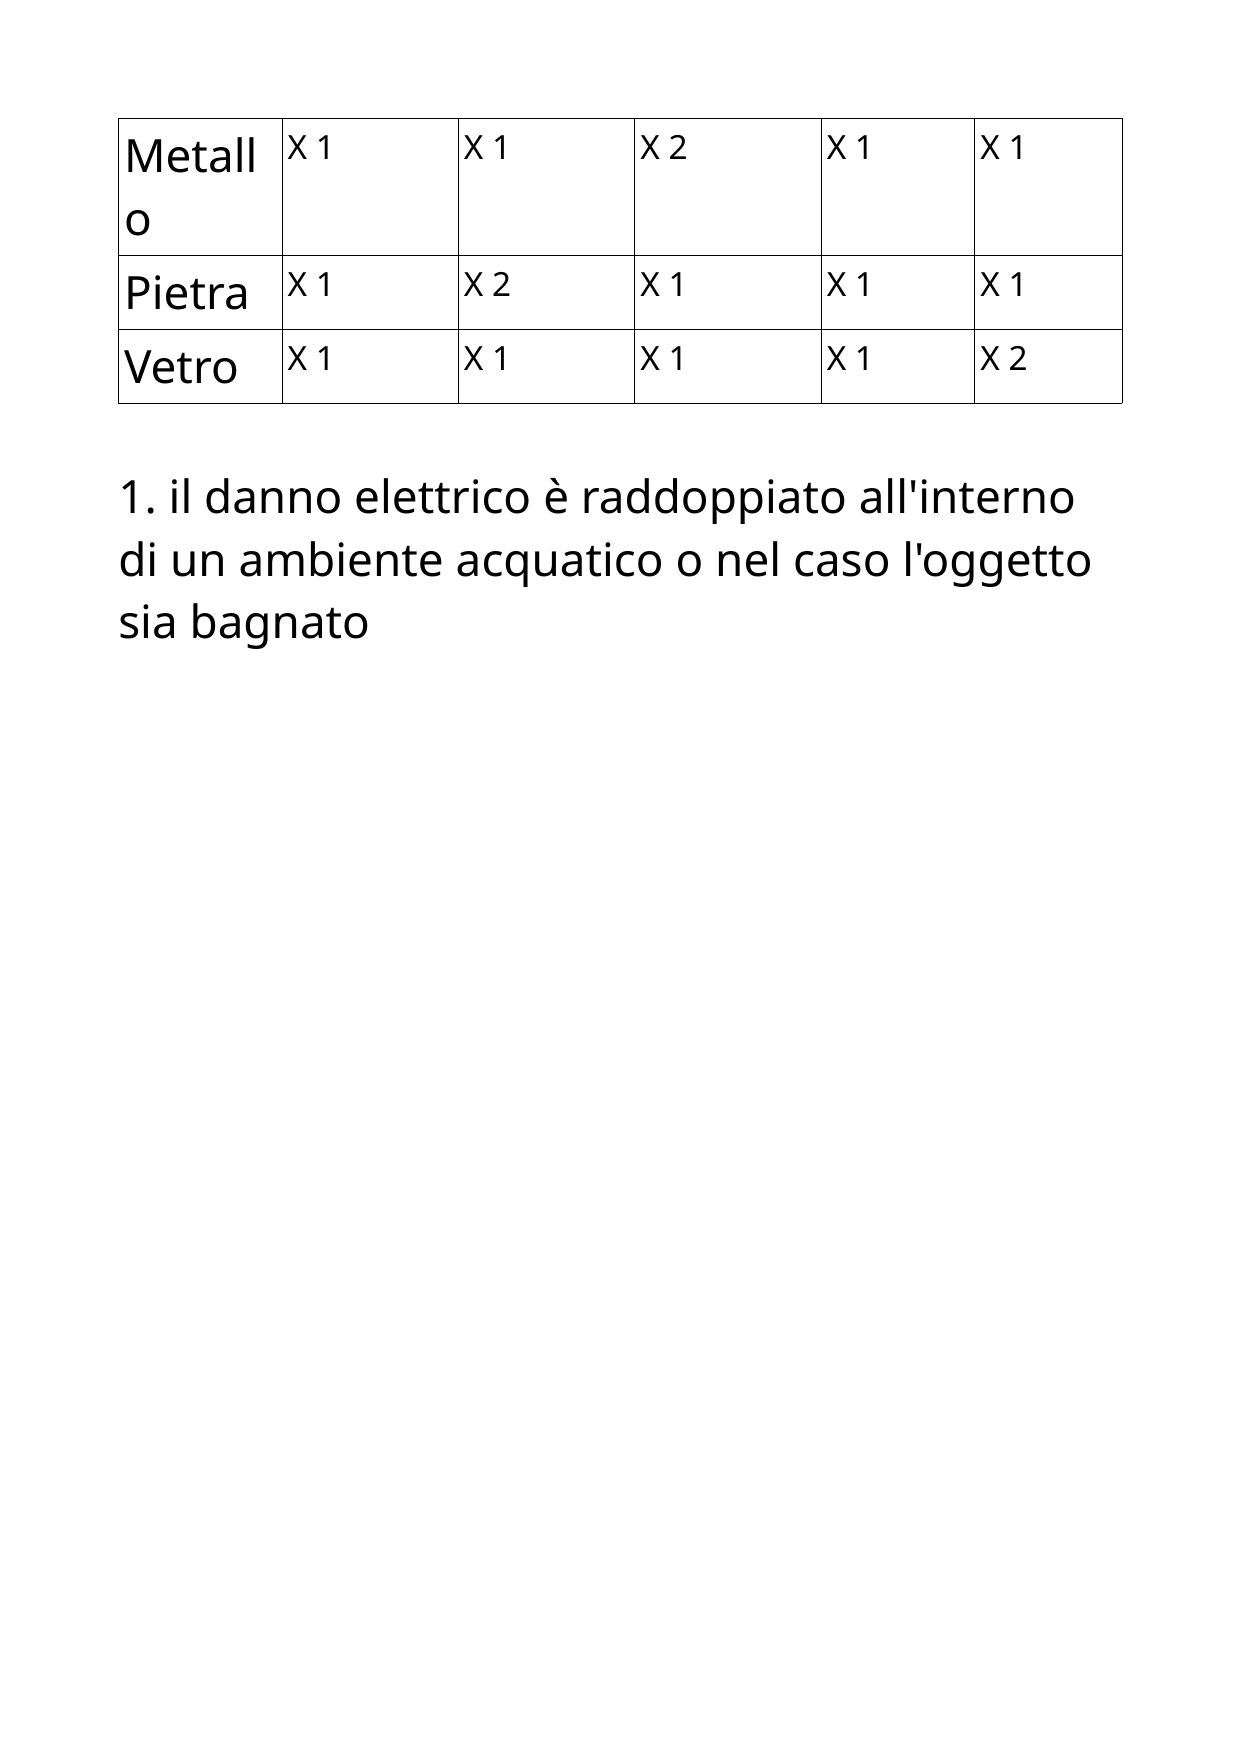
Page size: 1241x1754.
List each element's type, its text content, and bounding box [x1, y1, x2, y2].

table_cell X 1 [635, 256, 821, 328]
table_cell X 1 [459, 330, 634, 402]
table_cell X 2 [635, 119, 821, 254]
table_cell X 1 [975, 119, 1122, 254]
table_cell Metallo [119, 119, 282, 254]
table_cell X 2 [459, 256, 634, 328]
table_cell X 1 [635, 330, 821, 402]
table_cell Vetro [119, 330, 282, 402]
table_cell X 1 [283, 119, 458, 254]
table_cell X 2 [975, 330, 1122, 402]
table_cell Pietra [119, 256, 282, 328]
table_cell X 1 [283, 330, 458, 402]
table_cell X 1 [822, 119, 974, 254]
table_cell X 1 [822, 256, 974, 328]
table_cell X 1 [975, 256, 1122, 328]
table_cell X 1 [822, 330, 974, 402]
table_cell X 1 [459, 119, 634, 254]
text 1. il danno elettrico è raddoppiato all'interno di un ambiente acquatico o nel caso l'oggetto sia bagnato [118, 465, 1122, 652]
table_cell X 1 [283, 256, 458, 328]
